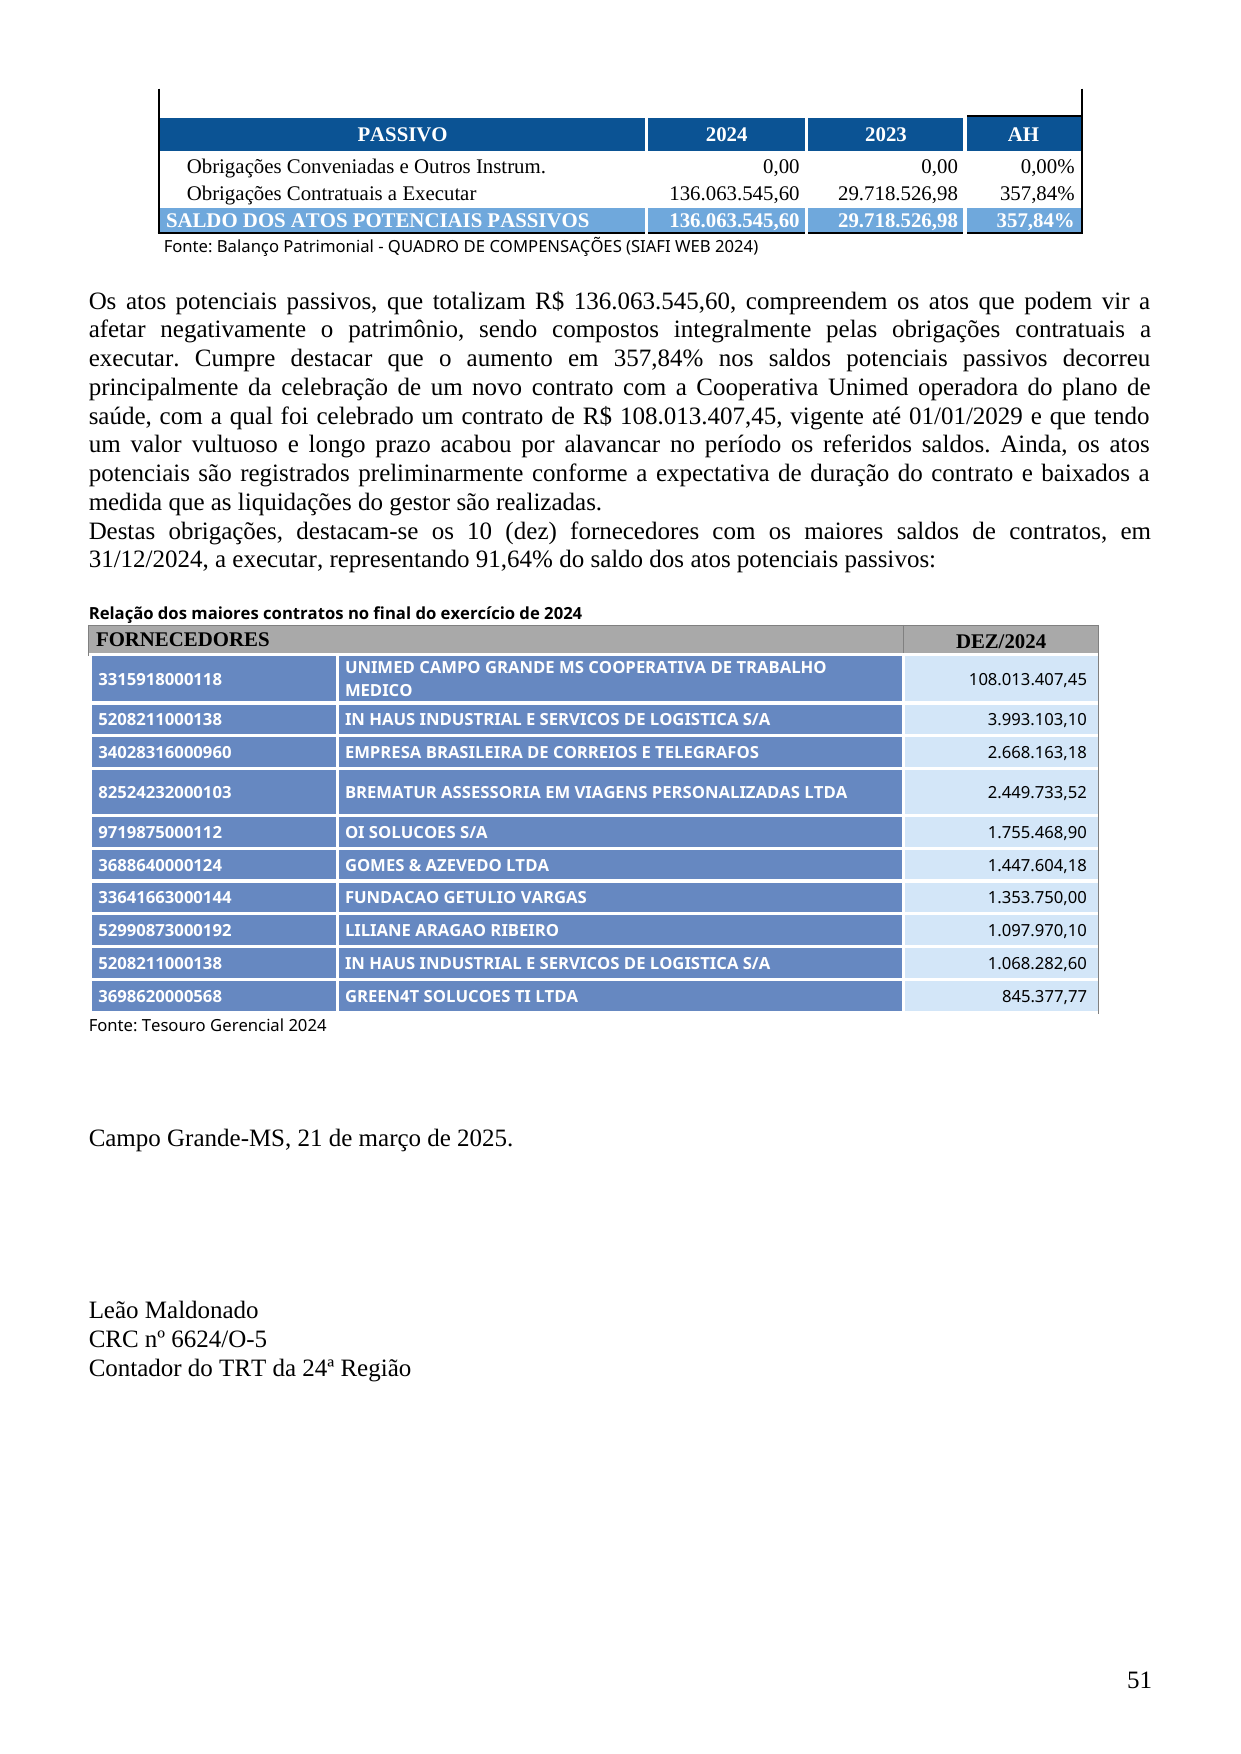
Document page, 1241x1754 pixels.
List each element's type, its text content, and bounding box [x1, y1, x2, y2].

text Destas obrigações, destacam-se os 10 (dez) fornecedores com os maiores saldos de contratos, em 31/12/2024, a executar, representando 91,64% do saldo dos atos potenciais passivos: [88, 516, 1152, 573]
table_cell 2024 [648, 118, 805, 151]
table_cell UNIMED CAMPO GRANDE MS COOPERATIVA DE TRABALHO MEDICO [339, 656, 902, 701]
table_cell 0,00% [967, 154, 1081, 178]
table_cell 357,84% [967, 181, 1081, 205]
table_cell 33641663000144 [92, 883, 336, 912]
text CRC nº 6624/O-5 [88, 1324, 1152, 1353]
table_cell 1.447.604,18 [905, 850, 1098, 879]
table_cell 1.097.970,10 [905, 915, 1098, 945]
table_cell GOMES & AZEVEDO LTDA [339, 850, 902, 879]
table_cell 845.377,77 [905, 981, 1098, 1011]
table_cell 2023 [808, 118, 963, 151]
table_cell 136.063.545,60 [648, 208, 805, 232]
table_cell 29.718.526,98 [808, 208, 963, 232]
table_header DEZ/2024 [904, 626, 1098, 653]
table_cell 3.993.103,10 [905, 705, 1098, 734]
table_cell IN HAUS INDUSTRIAL E SERVICOS DE LOGISTICA S/A [339, 948, 902, 978]
table_cell 3688640000124 [92, 850, 336, 879]
table_cell FUNDACAO GETULIO VARGAS [339, 883, 902, 912]
table_cell 357,84% [967, 208, 1081, 232]
table_cell [646, 89, 807, 115]
text Relação dos maiores contratos no final do exercício de 2024 [88, 602, 1152, 625]
table_cell EMPRESA BRASILEIRA DE CORREIOS E TELEGRAFOS [339, 737, 902, 767]
table_cell 3698620000568 [92, 981, 336, 1011]
table_header FORNECEDORES [89, 626, 903, 653]
text Campo Grande-MS, 21 de março de 2025. [88, 1123, 1152, 1152]
table_cell 82524232000103 [92, 770, 336, 814]
table_cell 5208211000138 [92, 948, 336, 978]
table_cell 3315918000118 [92, 656, 336, 701]
text Fonte: Tesouro Gerencial 2024 [88, 1014, 1152, 1037]
table_cell 108.013.407,45 [905, 656, 1098, 701]
table_cell 0,00 [648, 154, 805, 178]
text Os atos potenciais passivos, que totalizam R$ 136.063.545,60, compreendem os atos que podem vir a afetar negativamente o patrimônio, sendo compostos integralmente pelas obrigações contratuais a executar. Cumpre destacar que o aumento em 357,84% nos saldos potenciais passivos decorreu principalmente da celebração de um novo contrato com a Cooperativa Unimed operadora do plano de saúde, com a qual foi celebrado um contrato de R$ 108.013.407,45, vigente até 01/01/2029 e que tendo um valor vultuoso e longo prazo acabou por alavancar no período os referidos saldos. Ainda, os atos potenciais são registrados preliminarmente conforme a expectativa de duração do contrato e baixados a medida que as liquidações do gestor são realizadas. [88, 286, 1152, 516]
table_cell LILIANE ARAGAO RIBEIRO [339, 915, 902, 945]
text Leão Maldonado [88, 1295, 1152, 1324]
table_cell IN HAUS INDUSTRIAL E SERVICOS DE LOGISTICA S/A [339, 705, 902, 734]
table_cell 52990873000192 [92, 915, 336, 945]
table_cell AH [967, 117, 1081, 151]
table_cell 34028316000960 [92, 737, 336, 767]
table_cell 2.668.163,18 [905, 737, 1098, 767]
table_cell 1.353.750,00 [905, 883, 1098, 912]
table_cell PASSIVO [160, 118, 645, 151]
table_cell SALDO DOS ATOS POTENCIAIS PASSIVOS [160, 208, 645, 232]
table_cell OI SOLUCOES S/A [339, 817, 902, 847]
table_cell 136.063.545,60 [648, 181, 805, 205]
table_cell 0,00 [808, 154, 963, 178]
text Contador do TRT da 24ª Região [88, 1353, 1152, 1382]
table_cell GREEN4T SOLUCOES TI LTDA [339, 981, 902, 1011]
table_cell 2.449.733,52 [905, 770, 1098, 814]
table_cell Obrigações Conveniadas e Outros Instrum. [160, 154, 645, 178]
table_cell 1.068.282,60 [905, 948, 1098, 978]
table_cell Obrigações Contratuais a Executar [160, 181, 645, 205]
table_cell [965, 89, 1081, 115]
table_cell [160, 89, 646, 115]
table_cell 5208211000138 [92, 705, 336, 734]
text Fonte: Balanço Patrimonial - QUADRO DE COMPENSAÇÕES (SIAFI WEB 2024) [88, 234, 1152, 257]
table_cell 29.718.526,98 [808, 181, 963, 205]
table_cell [807, 89, 965, 115]
table_cell BREMATUR ASSESSORIA EM VIAGENS PERSONALIZADAS LTDA [339, 770, 902, 814]
table_cell 1.755.468,90 [905, 817, 1098, 847]
table_cell 9719875000112 [92, 817, 336, 847]
